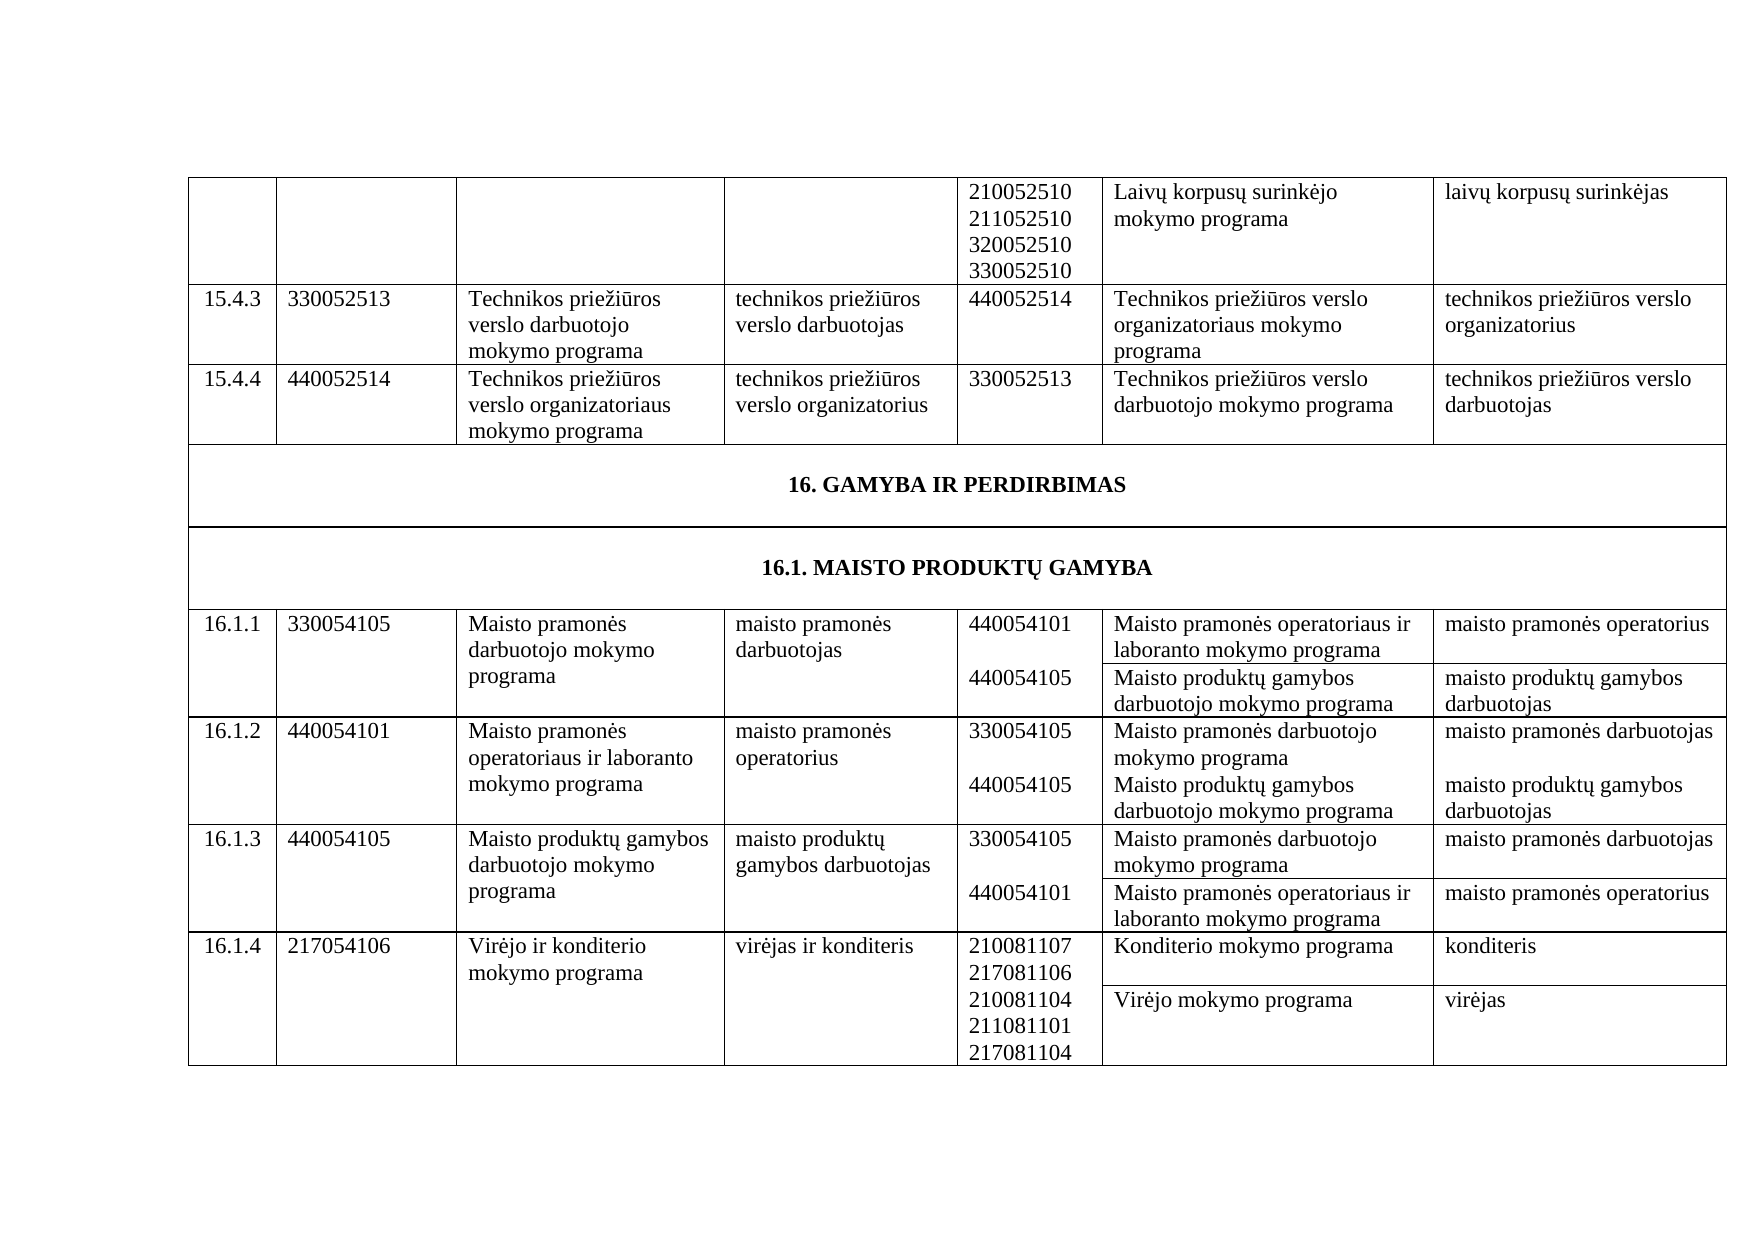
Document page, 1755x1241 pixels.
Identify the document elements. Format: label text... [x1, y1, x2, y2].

table_cell 440054105 [958, 663, 1102, 716]
table_cell 440052514 [277, 365, 456, 444]
table_cell laivų korpusų surinkėjas [1434, 178, 1726, 284]
table_cell technikos priežiūros verslo darbuotojas [1434, 365, 1726, 444]
table_cell maisto pramonės darbuotojas [1434, 718, 1726, 770]
table_cell Laivų korpusų surinkėjo mokymo programa [1103, 178, 1433, 284]
table_cell 16.1.1 [189, 610, 276, 716]
table_cell technikos priežiūros verslo organizatorius [1434, 285, 1726, 364]
table_cell 210052510 211052510 320052510 330052510 [958, 178, 1102, 284]
table_cell 440054105 [277, 825, 456, 931]
table_cell 217054106 [277, 933, 456, 1065]
table_cell Maisto pramonės darbuotojo mokymo programa [1103, 825, 1433, 878]
table_cell 440052514 [958, 285, 1102, 364]
table_cell 210081104 211081101 217081104 [958, 985, 1102, 1065]
table_cell 330054105 [958, 825, 1102, 878]
table_cell [457, 178, 724, 284]
table_cell 16.1.4 [189, 933, 276, 1065]
table_cell Maisto pramonės operatoriaus ir laboranto mokymo programa [1103, 610, 1433, 663]
table_cell technikos priežiūros verslo organizatorius [725, 365, 957, 444]
table_cell [725, 178, 957, 284]
table_cell 15.4.4 [189, 365, 276, 444]
table_cell 210081107 217081106 [958, 933, 1102, 985]
table_cell 330052513 [958, 365, 1102, 444]
table_cell 16.1. MAISTO PRODUKTŲ GAMYBA [189, 528, 1726, 609]
table_cell Technikos priežiūros verslo darbuotojo mokymo programa [1103, 365, 1433, 444]
table_cell Virėjo mokymo programa [1103, 986, 1433, 1065]
table_cell Maisto pramonės operatoriaus ir laboranto mokymo programa [457, 718, 724, 824]
table_cell 440054101 [277, 718, 456, 824]
table_cell Maisto pramonės operatoriaus ir laboranto mokymo programa [1103, 879, 1433, 931]
table_cell 330054105 [958, 718, 1102, 770]
table_cell Konditerio mokymo programa [1103, 933, 1433, 985]
table_cell konditeris [1434, 933, 1726, 985]
table_cell maisto pramonės darbuotojas [1434, 825, 1726, 878]
table_cell Technikos priežiūros verslo darbuotojo mokymo programa [457, 285, 724, 364]
table_cell Maisto pramonės darbuotojo mokymo programa [457, 610, 724, 716]
table_cell [277, 178, 456, 284]
table_cell Virėjo ir konditerio mokymo programa [457, 933, 724, 1065]
table_cell virėjas ir konditeris [725, 933, 957, 1065]
table_cell [189, 178, 276, 284]
table_cell maisto pramonės operatorius [1434, 610, 1726, 663]
table_cell 16. GAMYBA IR PERDIRBIMAS [189, 445, 1726, 526]
table_cell virėjas [1434, 986, 1726, 1065]
table_cell 440054101 [958, 878, 1102, 931]
table_cell 330052513 [277, 285, 456, 364]
table_cell 16.1.2 [189, 718, 276, 824]
table_cell Maisto pramonės darbuotojo mokymo programa [1103, 718, 1433, 770]
table_cell maisto pramonės operatorius [1434, 879, 1726, 931]
table_cell Technikos priežiūros verslo organizatoriaus mokymo programa [1103, 285, 1433, 364]
table_cell Maisto produktų gamybos darbuotojo mokymo programa [1103, 664, 1433, 716]
table_cell 440054101 [958, 610, 1102, 663]
table_cell maisto produktų gamybos darbuotojas [1434, 664, 1726, 716]
table_cell 330054105 [277, 610, 456, 716]
table_cell Technikos priežiūros verslo organizatoriaus mokymo programa [457, 365, 724, 444]
table_cell 440054105 [958, 770, 1102, 824]
table_cell maisto pramonės operatorius [725, 718, 957, 824]
table_cell maisto produktų gamybos darbuotojas [1434, 770, 1726, 824]
table_cell maisto produktų gamybos darbuotojas [725, 825, 957, 931]
table_cell maisto pramonės darbuotojas [725, 610, 957, 716]
table_cell Maisto produktų gamybos darbuotojo mokymo programa [1103, 770, 1433, 824]
table_cell 15.4.3 [189, 285, 276, 364]
table_cell 16.1.3 [189, 825, 276, 931]
table_cell Maisto produktų gamybos darbuotojo mokymo programa [457, 825, 724, 931]
table_cell technikos priežiūros verslo darbuotojas [725, 285, 957, 364]
